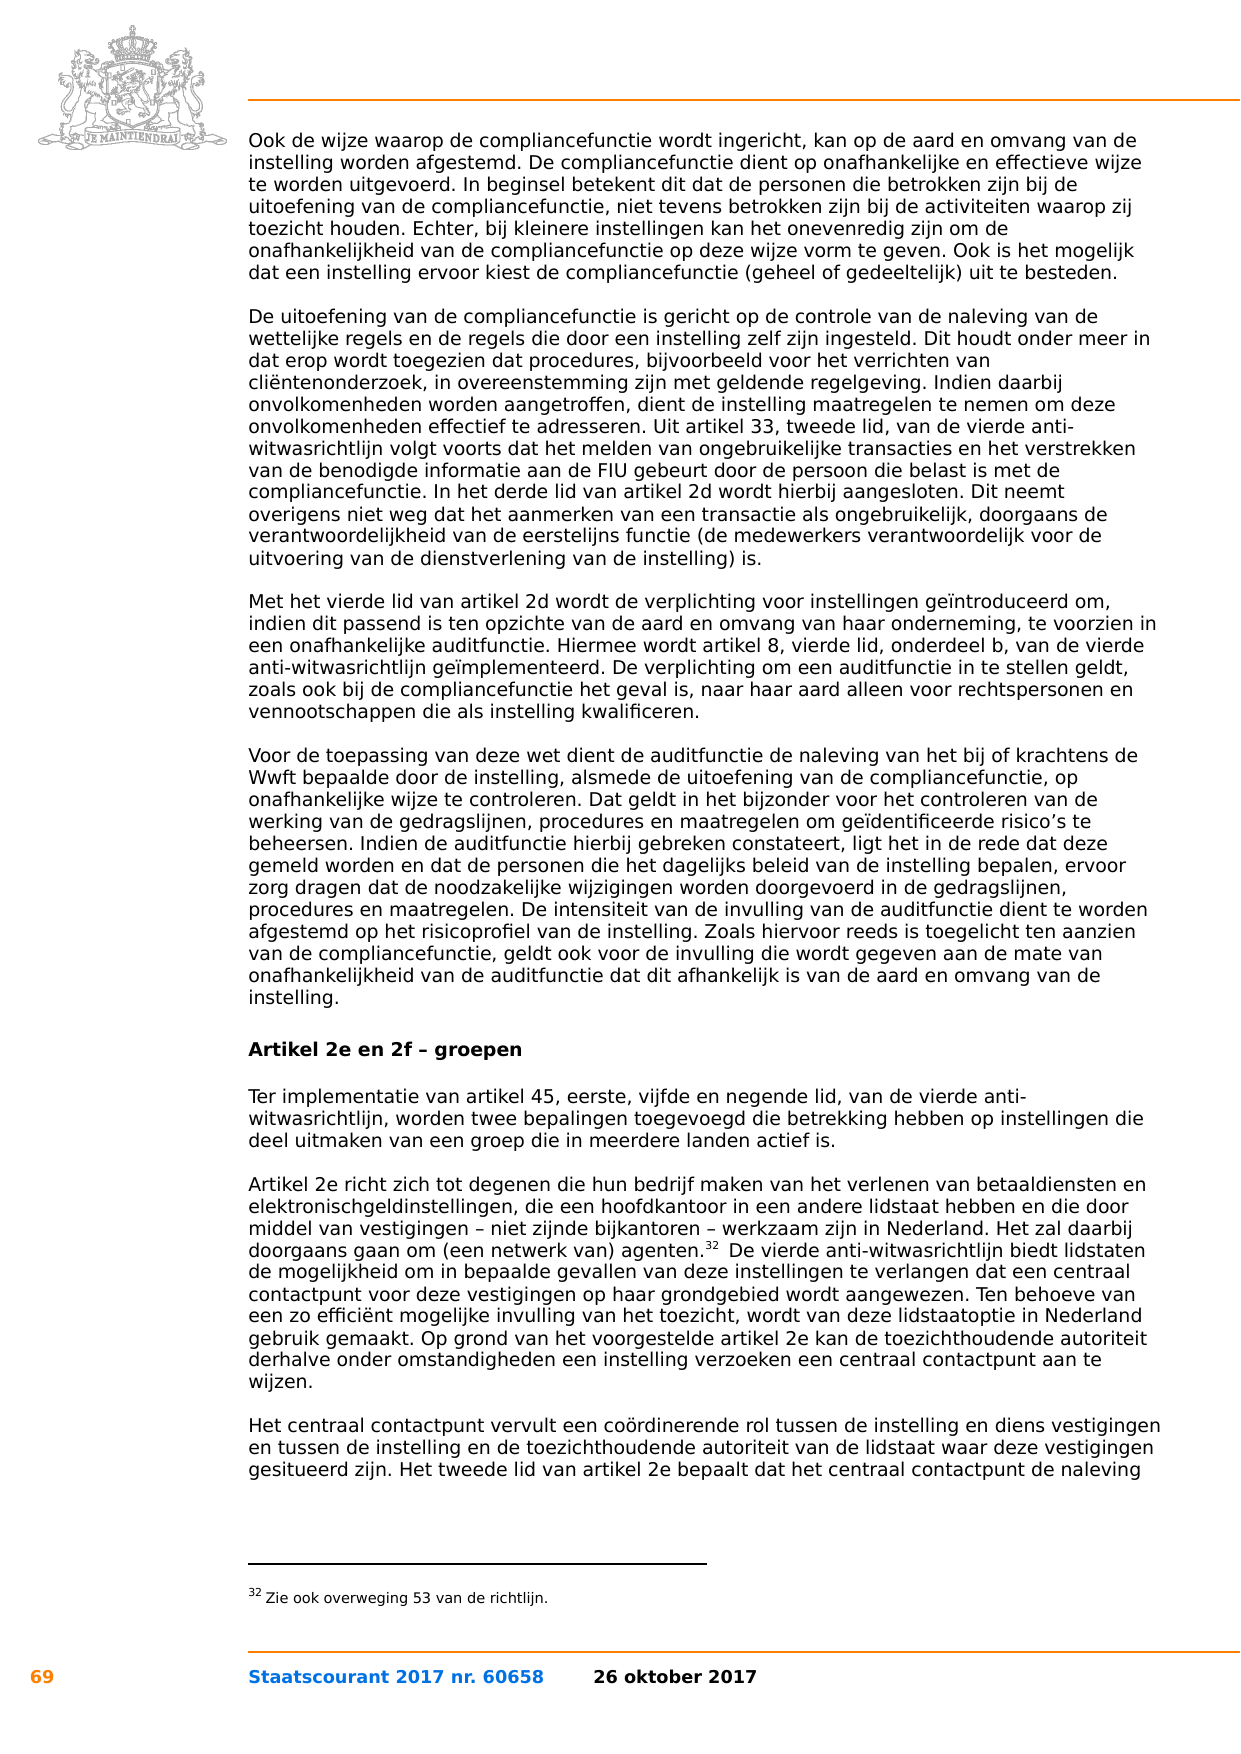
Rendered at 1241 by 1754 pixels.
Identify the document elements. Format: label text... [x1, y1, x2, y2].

text Zie ook overweging 53 van de richtlijn. [248, 1586, 1163, 1608]
text Voor de toepassing van deze wet dient de auditfunctie de naleving van het bij of krachtens de Wwft bepaalde door de instelling, alsmede de uitoefening van de compliancefunctie, op onafhankelijke wijze te controleren. Dat geldt in het bijzonder voor het controleren van de werking van de gedragslijnen, procedures en maatregelen om geïdentificeerde risico’s te beheersen. Indien de auditfunctie hierbij gebreken constateert, ligt het in de rede dat deze gemeld worden en dat de personen die het dagelijks beleid van de instelling bepalen, ervoor zorg dragen dat de noodzakelijke wijzigingen worden doorgevoerd in de gedragslijnen, procedures en maatregelen. De intensiteit van de invulling van de auditfunctie dient te worden afgestemd op het risicoprofiel van de instelling. Zoals hiervoor reeds is toegelicht ten aanzien van de compliancefunctie, geldt ook voor de invulling die wordt gegeven aan de mate van onafhankelijkheid van de auditfunctie dat dit afhankelijk is van de aard en omvang van de instelling. [248, 745, 1163, 1009]
text De uitoefening van de compliancefunctie is gericht op de controle van de naleving van de wettelijke regels en de regels die door een instelling zelf zijn ingesteld. Dit houdt onder meer in dat erop wordt toegezien dat procedures, bijvoorbeeld voor het verrichten van cliëntenonderzoek, in overeenstemming zijn met geldende regelgeving. Indien daarbij onvolkomenheden worden aangetroffen, dient de instelling maatregelen te nemen om deze onvolkomenheden effectief te adresseren. Uit artikel 33, tweede lid, van de vierde anti-witwasrichtlijn volgt voorts dat het melden van ongebruikelijke transacties en het verstrekken van de benodigde informatie aan de FIU gebeurt door de persoon die belast is met de compliancefunctie. In het derde lid van artikel 2d wordt hierbij aangesloten. Dit neemt overigens niet weg dat het aanmerken van een transactie als ongebruikelijk, doorgaans de verantwoordelijkheid van de eerstelijns functie (de medewerkers verantwoordelijk voor de uitvoering van de dienstverlening van de instelling) is. [248, 306, 1163, 569]
text Met het vierde lid van artikel 2d wordt de verplichting voor instellingen geïntroduceerd om, indien dit passend is ten opzichte van de aard en omvang van haar onderneming, te voorzien in een onafhankelijke auditfunctie. Hiermee wordt artikel 8, vierde lid, onderdeel b, van de vierde anti-witwasrichtlijn geïmplementeerd. De verplichting om een auditfunctie in te stellen geldt, zoals ook bij de compliancefunctie het geval is, naar haar aard alleen voor rechtspersonen en vennootschappen die als instelling kwalificeren. [248, 591, 1163, 723]
text Artikel 2e richt zich tot degenen die hun bedrijf maken van het verlenen van betaaldiensten en elektronischgeldinstellingen, die een hoofdkantoor in een andere lidstaat hebben en die door middel van vestigingen – niet zijnde bijkantoren – werkzaam zijn in Nederland. Het zal daarbij doorgaans gaan om (een netwerk van) agenten. De vierde anti-witwasrichtlijn biedt lidstaten de mogelijkheid om in bepaalde gevallen van deze instellingen te verlangen dat een centraal contactpunt voor deze vestigingen op haar grondgebied wordt aangewezen. Ten behoeve van een zo efficiënt mogelijke invulling van het toezicht, wordt van deze lidstaatoptie in Nederland gebruik gemaakt. Op grond van het voorgestelde artikel 2e kan de toezichthoudende autoriteit derhalve onder omstandigheden een instelling verzoeken een centraal contactpunt aan te wijzen. [248, 1173, 1163, 1393]
subtitle Artikel 2e en 2f – groepen [248, 1039, 1163, 1061]
text Het centraal contactpunt vervult een coördinerende rol tussen de instelling en diens vestigingen en tussen de instelling en de toezichthoudende autoriteit van de lidstaat waar deze vestigingen gesitueerd zijn. Het tweede lid van artikel 2e bepaalt dat het centraal contactpunt de naleving [248, 1415, 1163, 1481]
picture [38, 25, 227, 150]
text Ter implementatie van artikel 45, eerste, vijfde en negende lid, van de vierde anti-witwasrichtlijn, worden twee bepalingen toegevoegd die betrekking hebben op instellingen die deel uitmaken van een groep die in meerdere landen actief is. [248, 1086, 1163, 1152]
text Ook de wijze waarop de compliancefunctie wordt ingericht, kan op de aard en omvang van de instelling worden afgestemd. De compliancefunctie dient op onafhankelijke en effectieve wijze te worden uitgevoerd. In beginsel betekent dit dat de personen die betrokken zijn bij de uitoefening van de compliancefunctie, niet tevens betrokken zijn bij de activiteiten waarop zij toezicht houden. Echter, bij kleinere instellingen kan het onevenredig zijn om de onafhankelijkheid van de compliancefunctie op deze wijze vorm te geven. Ook is het mogelijk dat een instelling ervoor kiest de compliancefunctie (geheel of gedeeltelijk) uit te besteden. [248, 130, 1163, 284]
